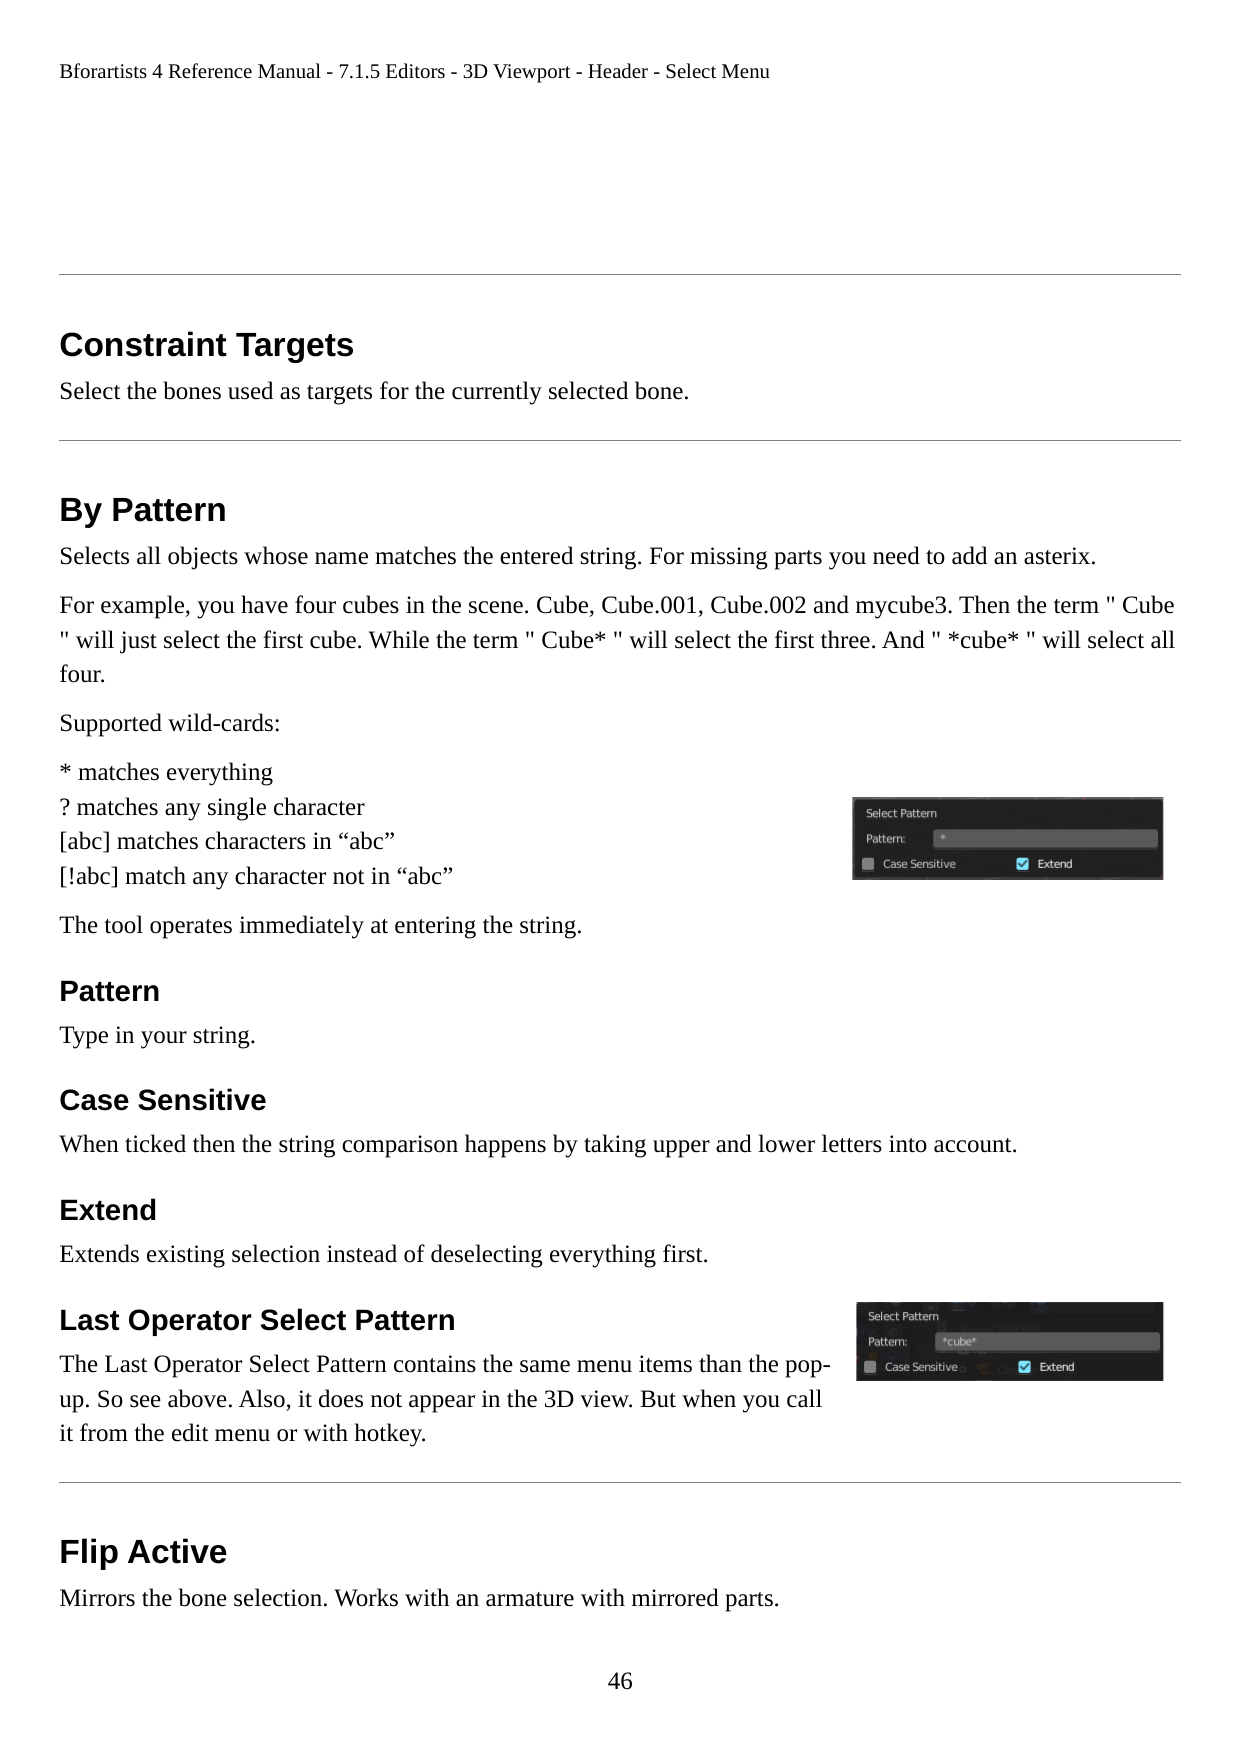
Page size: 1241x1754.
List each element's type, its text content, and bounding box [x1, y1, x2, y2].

subtitle By Pattern [59, 490, 1181, 529]
text Selects all objects whose name matches the entered string. For missing parts you need to add an asterix. [59, 541, 1181, 570]
text When ticked then the string comparison happens by taking upper and lower letters into account. [59, 1129, 1181, 1158]
text The Last Operator Select Pattern contains the same menu items than the pop-up. So see above. Also, it does not appear in the 3D view. But when you call it from the edit menu or with hotkey. [59, 1349, 1181, 1447]
text Supported wild-cards: [59, 708, 1181, 737]
text Mirrors the bone selection. Works with an armature with mirrored parts. [59, 1583, 1181, 1612]
text Type in your string. [59, 1020, 1181, 1048]
subtitle Pattern [59, 973, 1181, 1007]
picture [856, 1302, 1164, 1381]
subtitle Case Sensitive [59, 1083, 1181, 1117]
subtitle Last Operator Select Pattern [59, 1303, 856, 1337]
subtitle [1164, 1303, 1181, 1337]
text * matches everything ? matches any single character [abc] matches characters in “abc” [!abc] match any character not in “abc” [59, 757, 1181, 889]
subtitle Extend [59, 1193, 1181, 1227]
text Extends existing selection instead of deselecting everything first. [59, 1239, 1181, 1268]
text For example, you have four cubes in the scene. Cube, Cube.001, Cube.002 and mycube3. Then the term " Cube " will just select the first cube. While the term " Cube* " will select the first three. And " *cube* " will select all four. [59, 590, 1181, 688]
text The tool operates immediately at entering the string. [59, 910, 1181, 938]
subtitle Flip Active [59, 1532, 1181, 1571]
picture [852, 797, 1164, 880]
text Select the bones used as targets for the currently selected bone. [59, 376, 1181, 405]
subtitle Constraint Targets [59, 325, 1181, 363]
